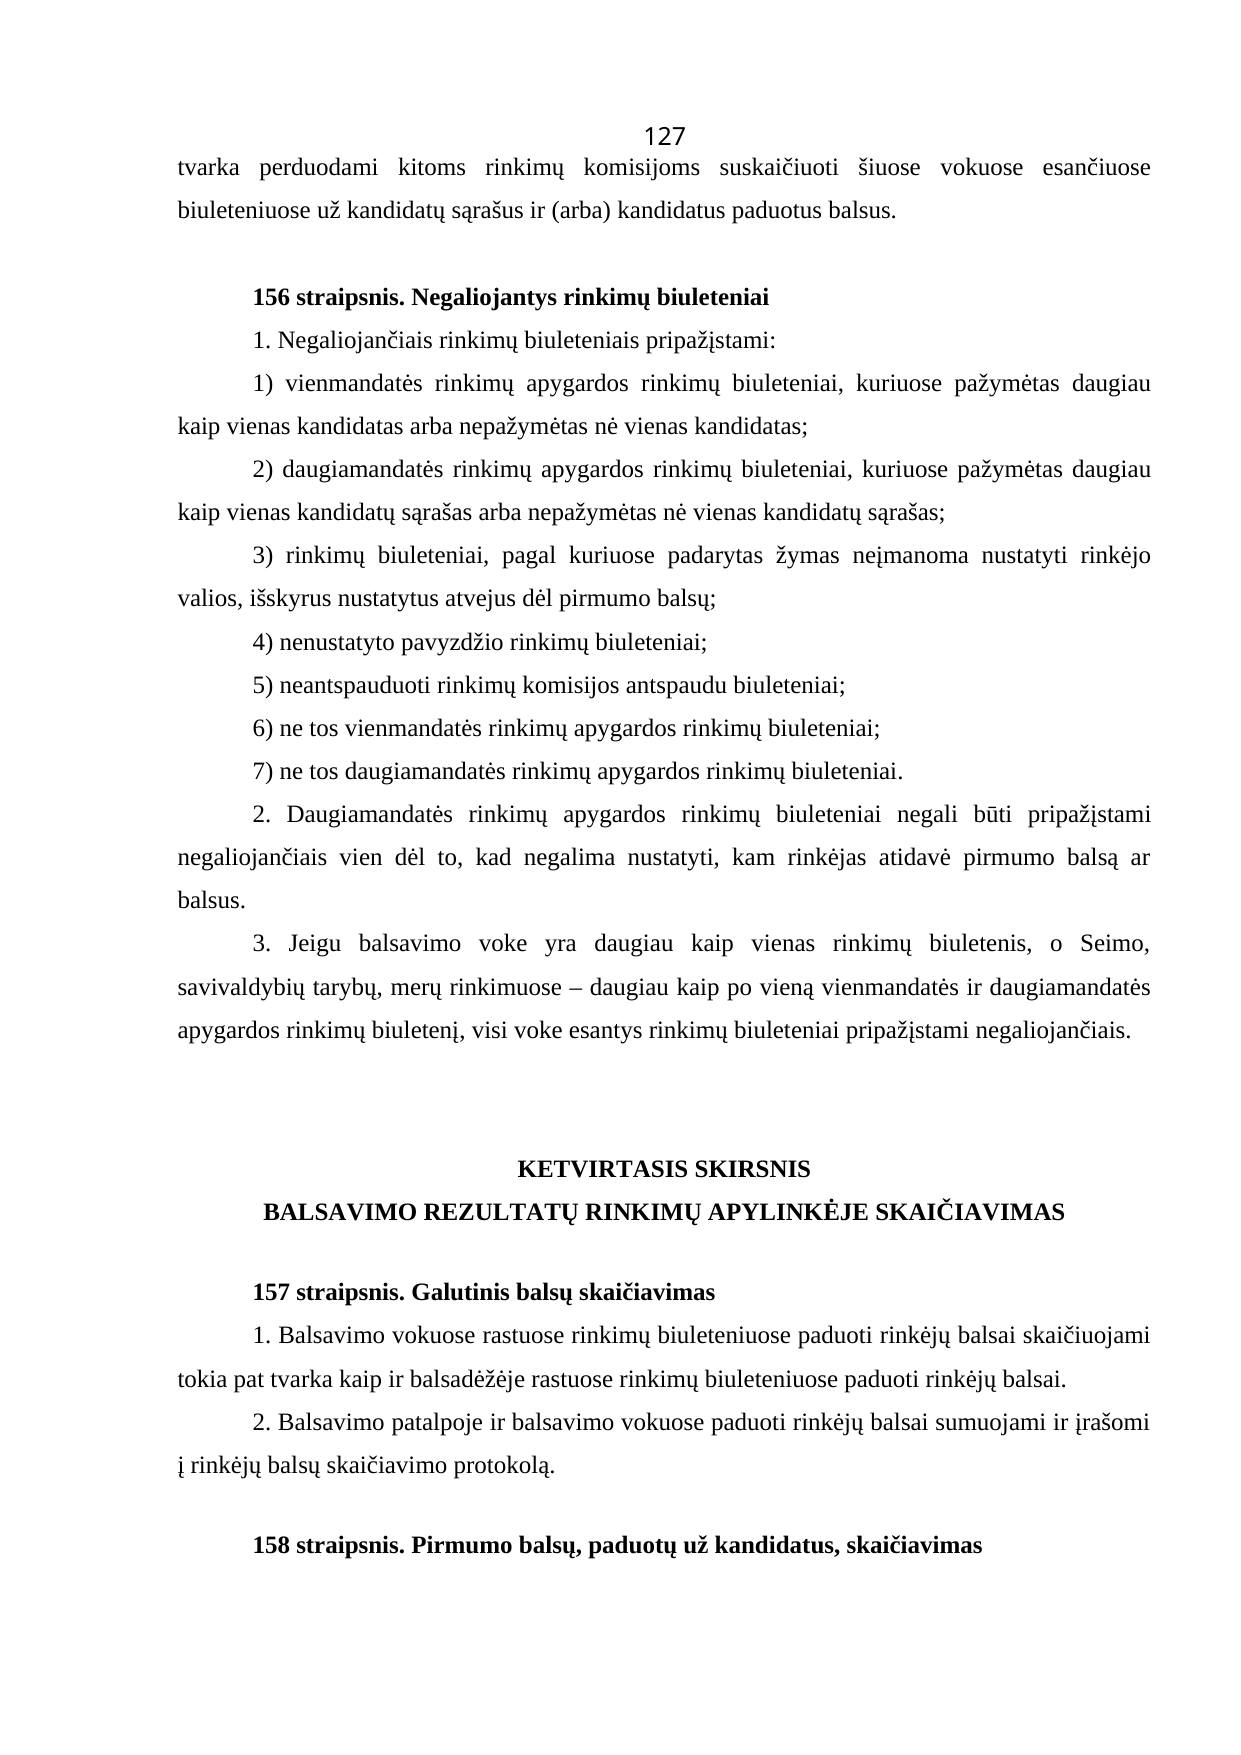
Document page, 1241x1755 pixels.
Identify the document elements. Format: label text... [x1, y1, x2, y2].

text 6) ne tos vienmandatės rinkimų apygardos rinkimų biuleteniai; [177, 713, 1152, 742]
text 3) rinkimų biuleteniai, pagal kuriuose padarytas žymas neįmanoma nustatyti rinkėjo valios, išskyrus nustatytus atvejus dėl pirmumo balsų; [177, 540, 1152, 612]
text KETVIRTASIS SKIRSNIS [177, 1154, 1152, 1182]
text 157 straipsnis. Galutinis balsų skaičiavimas [177, 1277, 1152, 1306]
text 5) neantspauduoti rinkimų komisijos antspaudu biuleteniai; [177, 670, 1152, 698]
text BALSAVIMO REZULTATŲ RINKIMŲ APYLINKĖJE SKAIČIAVIMAS [177, 1197, 1152, 1226]
text 7) ne tos daugiamandatės rinkimų apygardos rinkimų biuleteniai. [177, 756, 1152, 785]
text tvarka perduodami kitoms rinkimų komisijoms suskaičiuoti šiuose vokuose esančiuose biuleteniuose už kandidatų sąrašus ir (arba) kandidatus paduotus balsus. [177, 152, 1152, 224]
text 2. Daugiamandatės rinkimų apygardos rinkimų biuleteniai negali būti pripažįstami negaliojančiais vien dėl to, kad negalima nustatyti, kam rinkėjas atidavė pirmumo balsą ar balsus. [177, 799, 1152, 914]
text 2) daugiamandatės rinkimų apygardos rinkimų biuleteniai, kuriuose pažymėtas daugiau kaip vienas kandidatų sąrašas arba nepažymėtas nė vienas kandidatų sąrašas; [177, 454, 1152, 526]
text 156 straipsnis. Negaliojantys rinkimų biuleteniai [177, 282, 1152, 310]
text 1. Negaliojančiais rinkimų biuleteniais pripažįstami: [177, 325, 1152, 353]
text 4) nenustatyto pavyzdžio rinkimų biuleteniai; [177, 627, 1152, 655]
text 1) vienmandatės rinkimų apygardos rinkimų biuleteniai, kuriuose pažymėtas daugiau kaip vienas kandidatas arba nepažymėtas nė vienas kandidatas; [177, 368, 1152, 440]
text 2. Balsavimo patalpoje ir balsavimo vokuose paduoti rinkėjų balsai sumuojami ir įrašomi į rinkėjų balsų skaičiavimo protokolą. [177, 1407, 1152, 1479]
text 1. Balsavimo vokuose rastuose rinkimų biuleteniuose paduoti rinkėjų balsai skaičiuojami tokia pat tvarka kaip ir balsadėžėje rastuose rinkimų biuleteniuose paduoti rinkėjų balsai. [177, 1321, 1152, 1392]
text 3. Jeigu balsavimo voke yra daugiau kaip vienas rinkimų biuletenis, o Seimo, savivaldybių tarybų, merų rinkimuose – daugiau kaip po vieną vienmandatės ir daugiamandatės apygardos rinkimų biuletenį, visi voke esantys rinkimų biuleteniai pripažįstami negaliojančiais. [177, 928, 1152, 1043]
text 158 straipsnis. Pirmumo balsų, paduotų už kandidatus, skaičiavimas [177, 1531, 1152, 1559]
